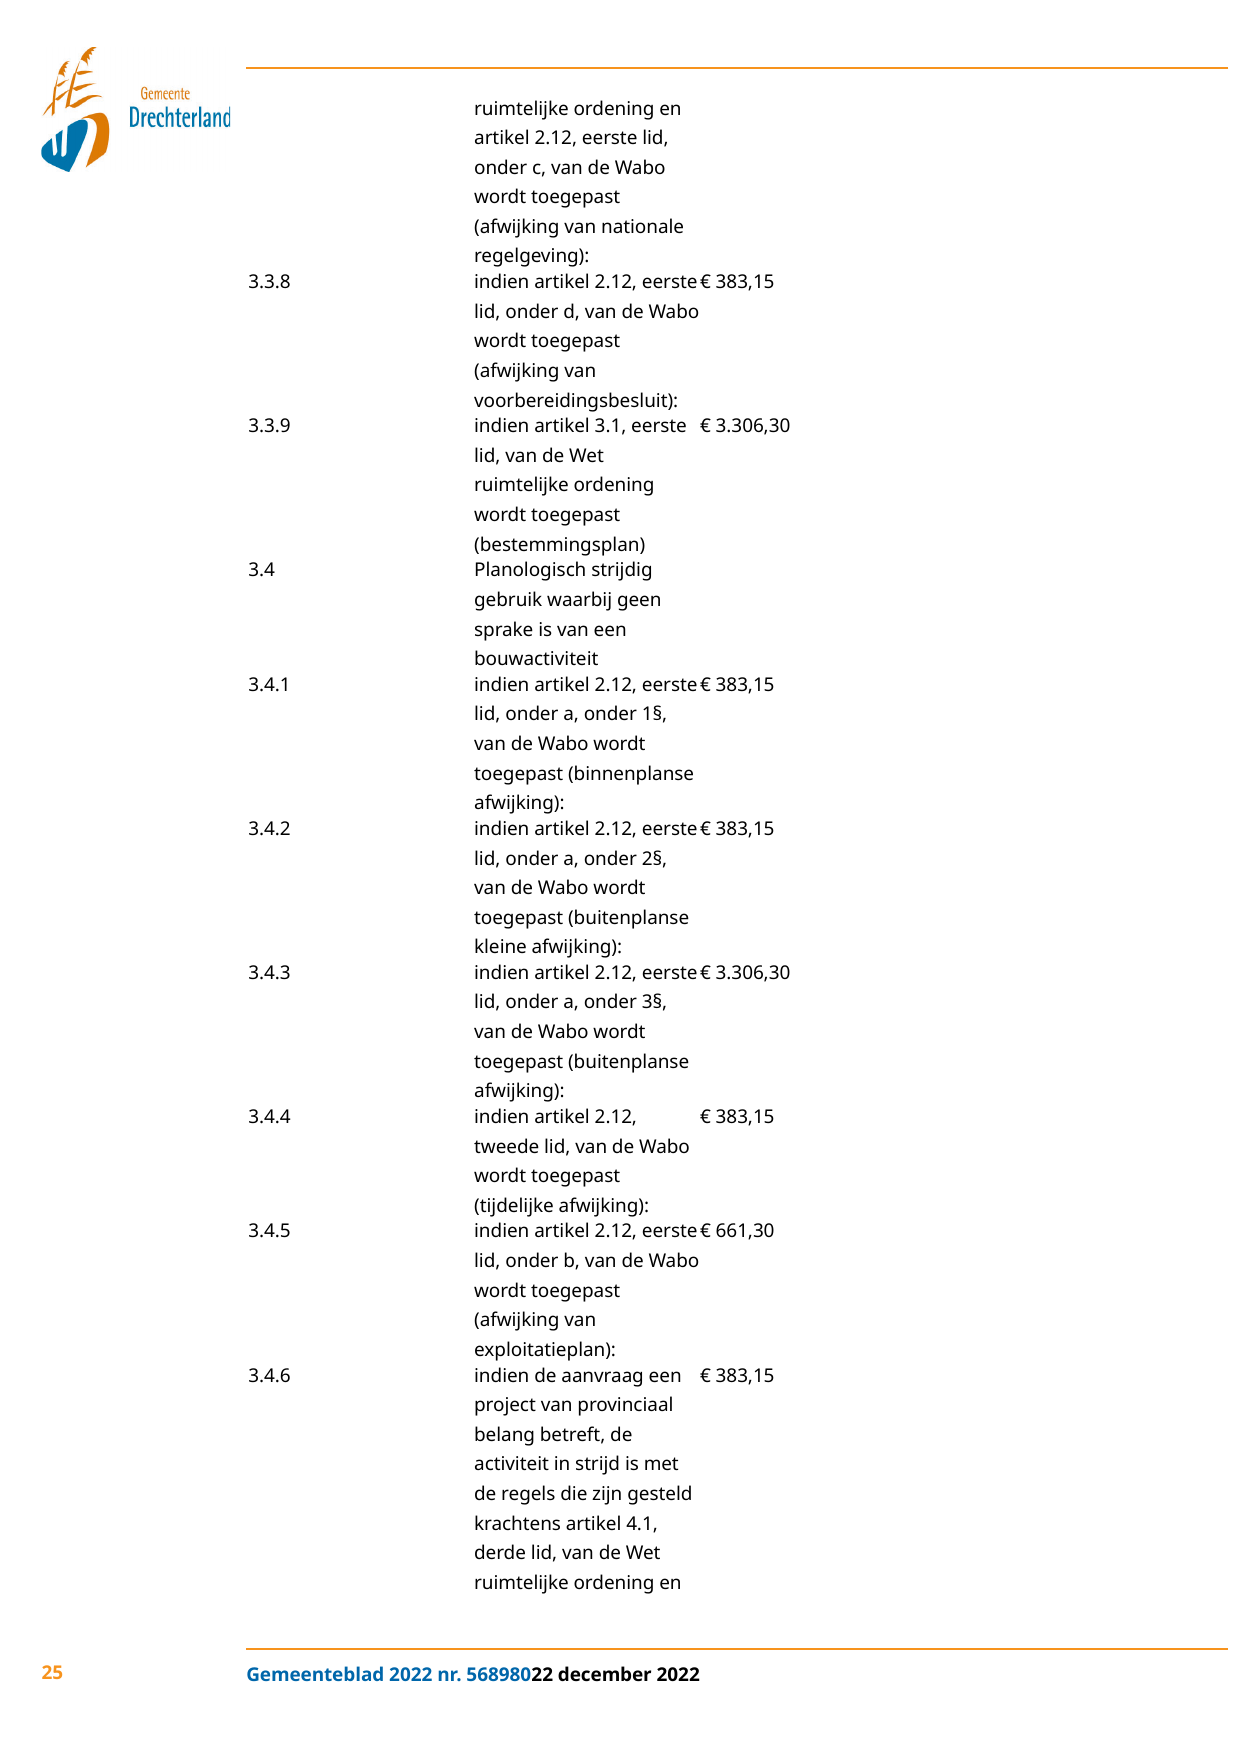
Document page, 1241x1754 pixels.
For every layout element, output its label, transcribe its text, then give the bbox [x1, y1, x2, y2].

table_cell indien artikel 2.12, eerste lid, onder a, onder 3§, van de Wabo wordt toegepast (buitenplanse afwijking): [474, 959, 700, 1103]
table_cell 3.4.2 [248, 815, 474, 959]
table_cell [248, 95, 474, 268]
table_cell [926, 815, 1152, 959]
table_cell 3.3.8 [248, 269, 474, 412]
table_cell [926, 1103, 1152, 1218]
table_cell 3.4.1 [248, 671, 474, 815]
table_cell indien artikel 2.12, eerste lid, onder a, onder 1§, van de Wabo wordt toegepast (binnenplanse afwijking): [474, 671, 700, 815]
table_cell € 383,15 [700, 1103, 926, 1218]
table_cell € 3.306,30 [700, 413, 926, 557]
picture [226, 115, 231, 124]
table_cell 3.4.3 [248, 959, 474, 1103]
table_cell [926, 1218, 1152, 1362]
table_cell [926, 413, 1152, 557]
table_cell [700, 95, 926, 268]
table_cell [926, 269, 1152, 412]
table_cell [700, 557, 926, 671]
table_cell € 383,15 [700, 671, 926, 815]
table_cell [926, 959, 1152, 1103]
table_cell 3.4.6 [248, 1362, 474, 1594]
table_cell [926, 95, 1152, 268]
table_cell [926, 671, 1152, 815]
table_cell 3.4.5 [248, 1218, 474, 1362]
table_cell indien artikel 2.12, eerste lid, onder d, van de Wabo wordt toegepast (afwijking van voorbereidingsbesluit): [474, 269, 700, 412]
table_cell indien artikel 3.1, eerste lid, van de Wet ruimtelijke ordening wordt toegepast (bestemmingsplan) [474, 413, 700, 557]
table_cell € 661,30 [700, 1218, 926, 1362]
table_cell indien artikel 2.12, tweede lid, van de Wabo wordt toegepast (tijdelijke afwijking): [474, 1103, 700, 1218]
table_cell Planologisch strijdig gebruik waarbij geen sprake is van een bouwactiviteit [474, 557, 700, 671]
table_cell 3.4 [248, 557, 474, 671]
table_cell € 383,15 [700, 815, 926, 959]
table_cell € 383,15 [700, 269, 926, 412]
picture [41, 158, 64, 172]
table_cell 3.3.9 [248, 413, 474, 557]
table_cell [926, 557, 1152, 671]
table_cell indien artikel 2.12, eerste lid, onder b, van de Wabo wordt toegepast (afwijking van exploitatieplan): [474, 1218, 700, 1362]
table_cell € 3.306,30 [700, 959, 926, 1103]
table_cell [926, 1362, 1152, 1594]
table_cell indien artikel 2.12, eerste lid, onder a, onder 2§, van de Wabo wordt toegepast (buitenplanse kleine afwijking): [474, 815, 700, 959]
table_cell ruimtelijke ordening en artikel 2.12, eerste lid, onder c, van de Wabo wordt toegepast (afwijking van nationale regelgeving): [474, 95, 700, 268]
table_cell indien de aanvraag een project van provinciaal belang betreft, de activiteit in strijd is met de regels die zijn gesteld krachtens artikel 4.1, derde lid, van de Wet ruimtelijke ordening en [474, 1362, 700, 1594]
table_cell € 383,15 [700, 1362, 926, 1594]
picture [41, 47, 231, 172]
table_cell 3.4.4 [248, 1103, 474, 1218]
